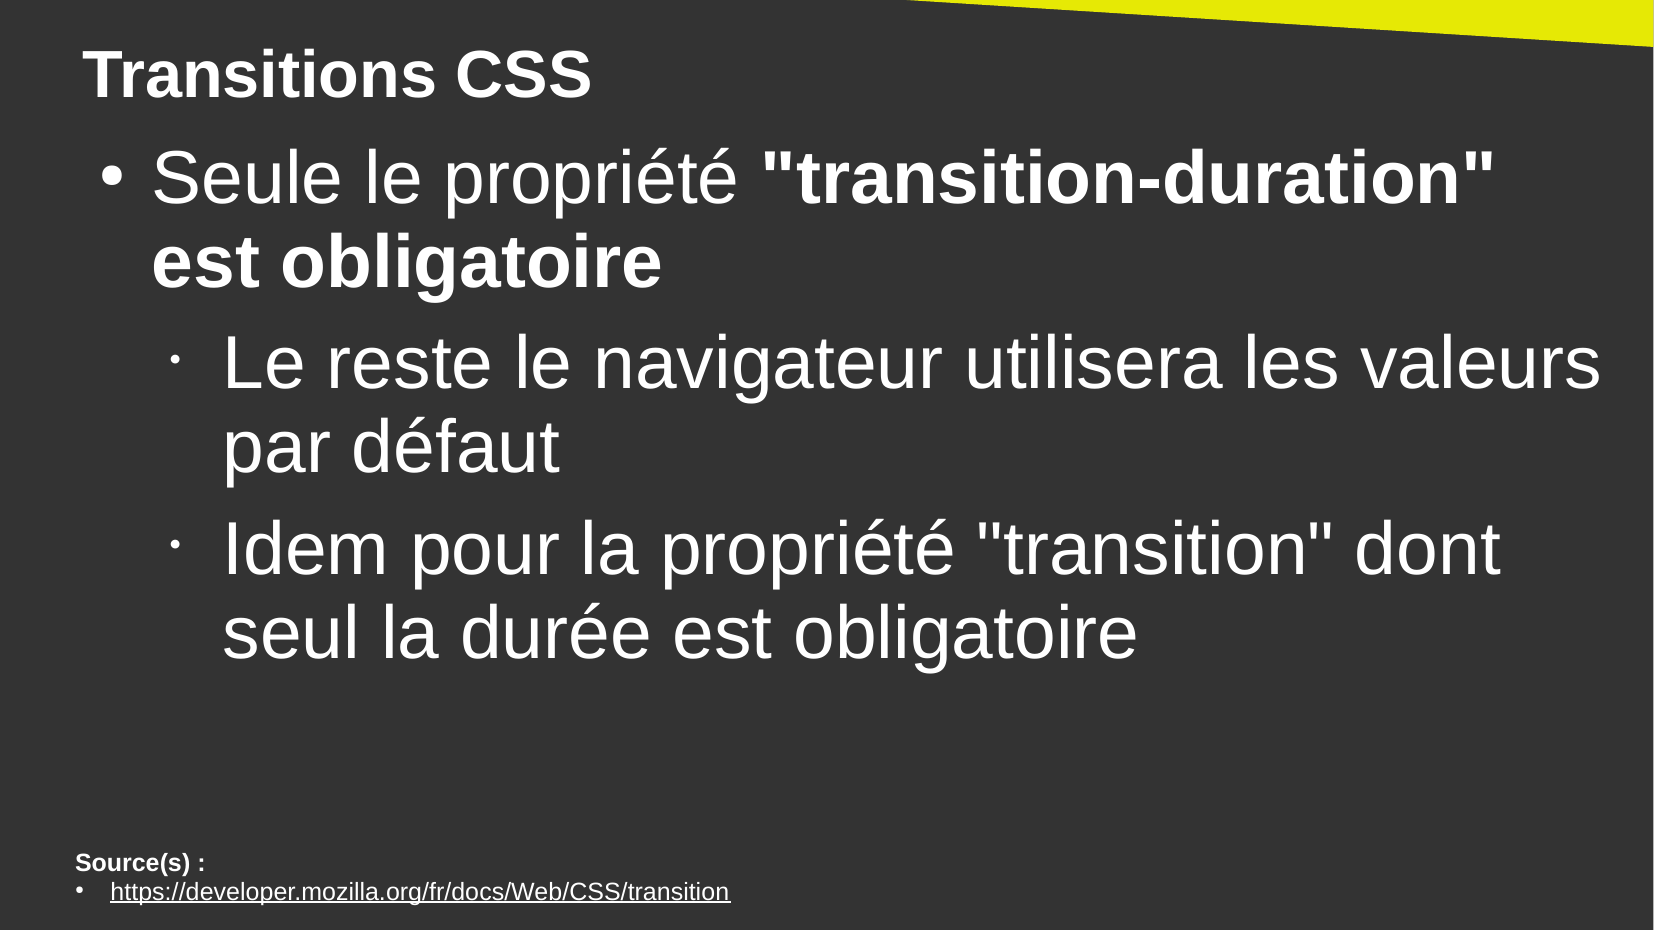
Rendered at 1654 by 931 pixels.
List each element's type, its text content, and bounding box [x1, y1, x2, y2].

list Seule le propriété "transition-duration" est obligatoire Le reste le navigateur utilisera les valeurs par défaut Idem pour la propriété "transition" dont seul la durée est obligatoire [80, 135, 1620, 756]
text_box [906, 0, 1654, 47]
text_box Source(s) : https://developer.mozilla.org/fr/docs/Web/CSS/transition [60, 841, 1546, 931]
title Transitions CSS [82, 37, 1571, 114]
